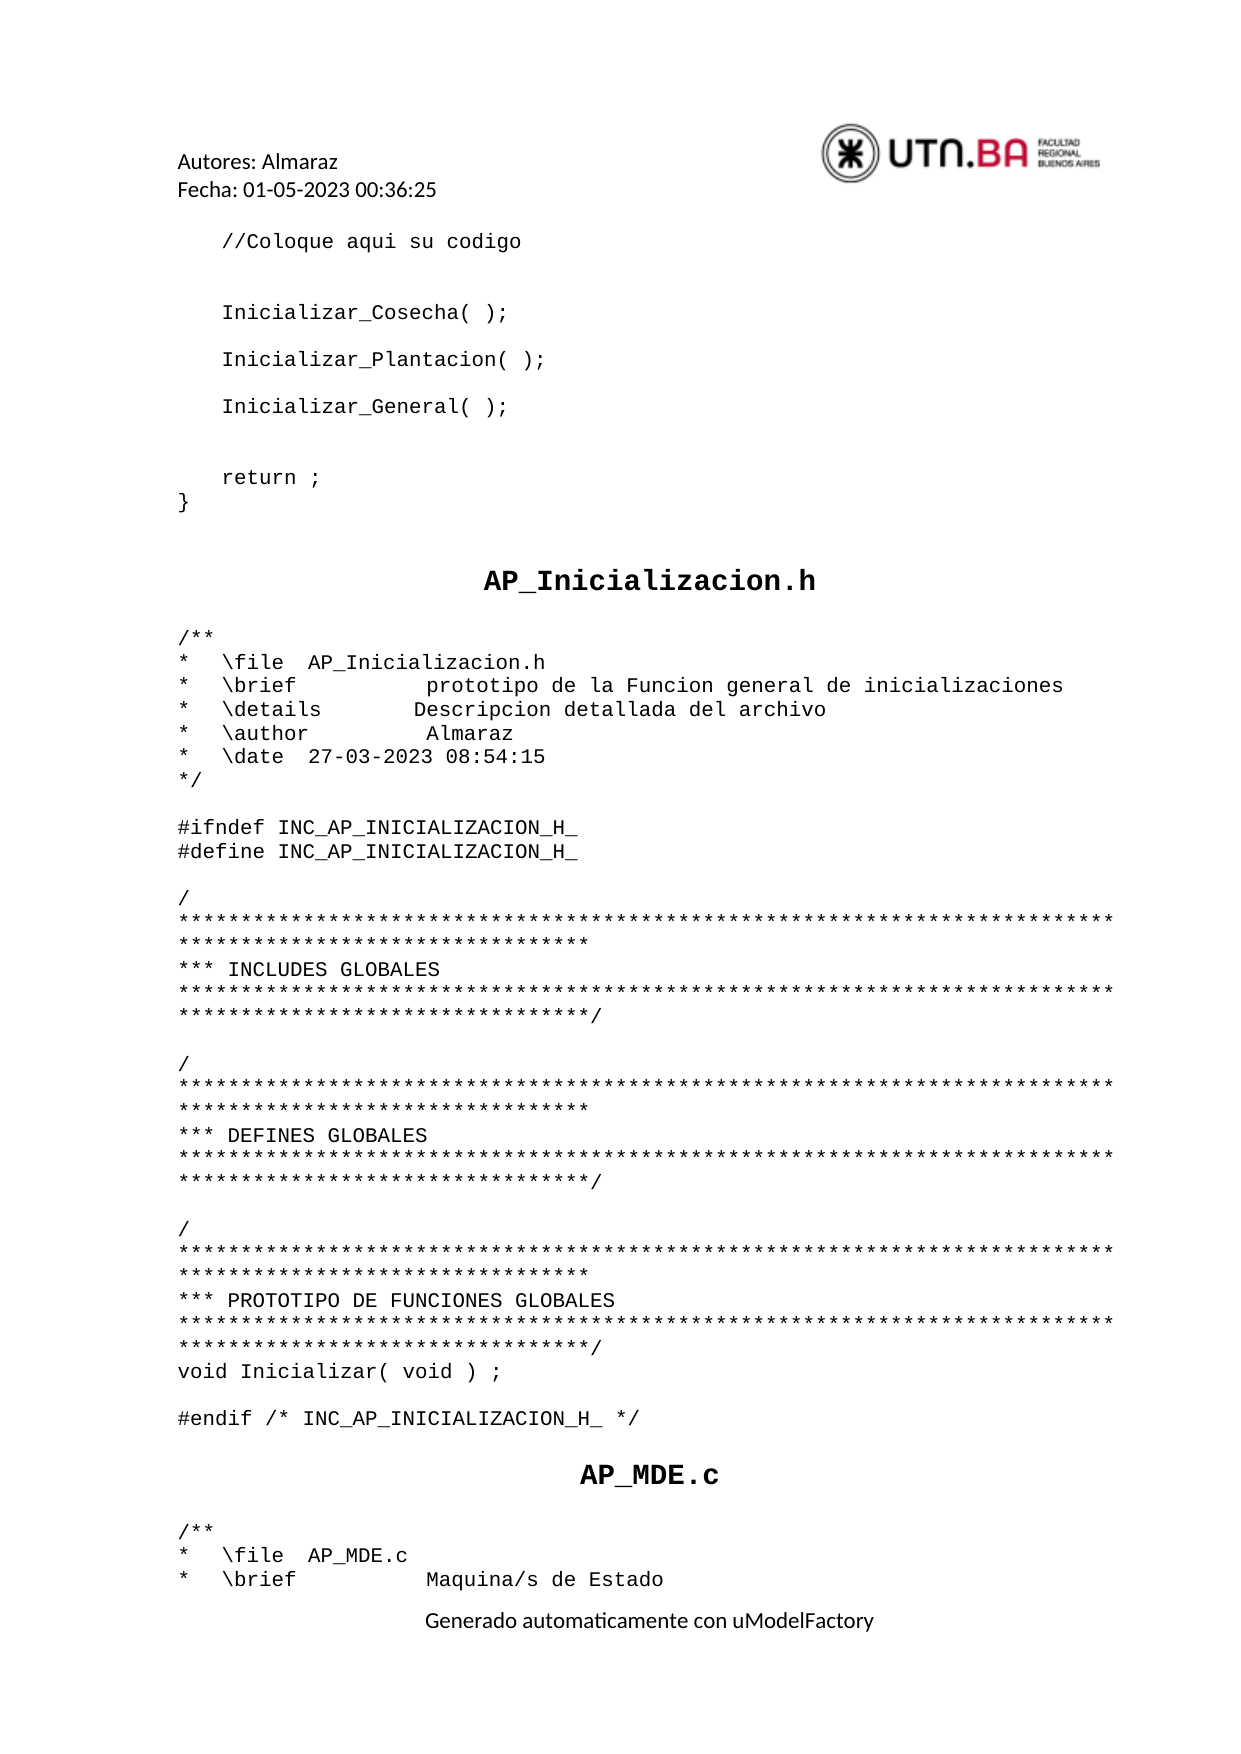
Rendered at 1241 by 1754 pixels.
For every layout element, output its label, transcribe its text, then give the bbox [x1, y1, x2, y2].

text * \author Almaraz [177, 723, 1122, 746]
text //Coloque aqui su codigo [177, 231, 1122, 254]
text #endif /* INC_AP_INICIALIZACION_H_ */ [177, 1408, 1122, 1432]
text * \date 27-03-2023 08:54:15 [177, 746, 1122, 770]
text ************************************************************************************************************/ [177, 1148, 1122, 1196]
text * \file AP_Inicializacion.h [177, 652, 1122, 675]
text void Inicializar( void ) ; [177, 1361, 1122, 1385]
text #define INC_AP_INICIALIZACION_H_ [177, 841, 1122, 864]
text Inicializar_Cosecha( ); [177, 302, 1122, 326]
text /************************************************************************************************************ [177, 1054, 1122, 1125]
text /************************************************************************************************************ [177, 1219, 1122, 1290]
text #ifndef INC_AP_INICIALIZACION_H_ [177, 817, 1122, 841]
text Inicializar_Plantacion( ); [177, 349, 1122, 373]
table_header AP_Inicializacion.h [177, 566, 1122, 599]
text * \brief Maquina/s de Estado [177, 1569, 1122, 1593]
text } [177, 491, 1122, 515]
table_header AP_MDE.c [177, 1460, 1122, 1493]
text * \file AP_MDE.c [177, 1546, 1122, 1569]
text * \brief prototipo de la Funcion general de inicializaciones [177, 675, 1122, 699]
text *** DEFINES GLOBALES [177, 1125, 1122, 1148]
text ************************************************************************************************************/ [177, 1314, 1122, 1361]
text */ [177, 770, 1122, 794]
text * \details Descripcion detallada del archivo [177, 699, 1122, 723]
text *** PROTOTIPO DE FUNCIONES GLOBALES [177, 1290, 1122, 1314]
text return ; [177, 467, 1122, 491]
picture [809, 118, 1122, 189]
text ************************************************************************************************************/ [177, 983, 1122, 1030]
text *** INCLUDES GLOBALES [177, 959, 1122, 983]
text /************************************************************************************************************ [177, 888, 1122, 959]
text /** [177, 628, 1122, 652]
text /** [177, 1522, 1122, 1546]
text Inicializar_General( ); [177, 396, 1122, 420]
